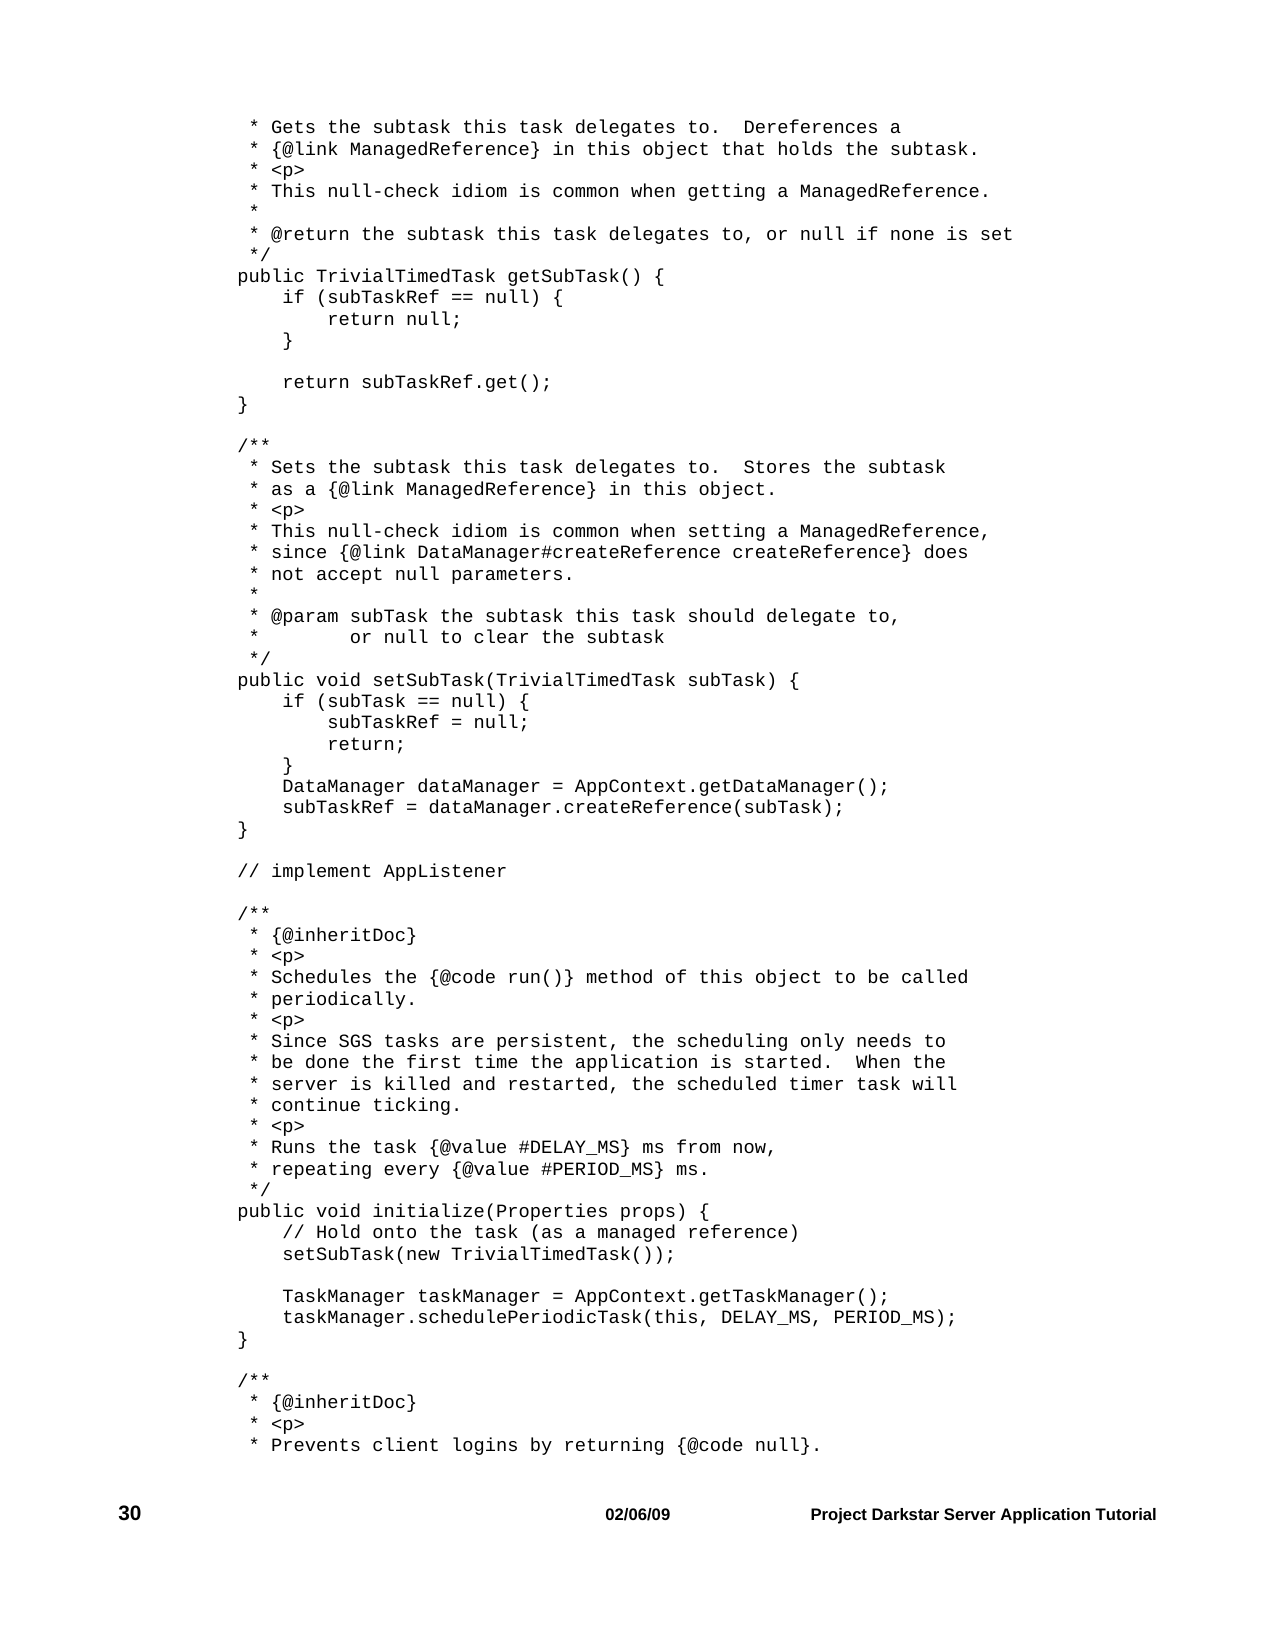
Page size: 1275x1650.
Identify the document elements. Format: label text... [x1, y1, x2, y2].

text return; [192, 734, 1098, 756]
text // Hold onto the task (as a managed reference) [192, 1223, 1098, 1244]
text } [192, 819, 1098, 841]
text } [192, 394, 1098, 416]
text * continue ticking. [192, 1096, 1098, 1117]
text * This null-check idiom is common when setting a ManagedReference, [192, 522, 1098, 543]
text * This null-check idiom is common when getting a ManagedReference. [192, 182, 1098, 203]
text } [192, 331, 1098, 352]
text taskManager.schedulePeriodicTask(this, DELAY_MS, PERIOD_MS); [192, 1308, 1098, 1329]
text if (subTask == null) { [192, 692, 1098, 713]
text * as a {@link ManagedReference} in this object. [192, 479, 1098, 501]
text subTaskRef = null; [192, 713, 1098, 734]
text DataManager dataManager = AppContext.getDataManager(); [192, 777, 1098, 798]
text public void initialize(Properties props) { [192, 1202, 1098, 1223]
text * [192, 203, 1098, 224]
text * Since SGS tasks are persistent, the scheduling only needs to [192, 1032, 1098, 1053]
text * <p> [192, 947, 1098, 968]
text /** [192, 1372, 1098, 1393]
text if (subTaskRef == null) { [192, 288, 1098, 309]
text subTaskRef = dataManager.createReference(subTask); [192, 798, 1098, 819]
text * periodically. [192, 989, 1098, 1011]
text * Sets the subtask this task delegates to. Stores the subtask [192, 458, 1098, 479]
text * {@link ManagedReference} in this object that holds the subtask. [192, 139, 1098, 161]
text setSubTask(new TrivialTimedTask()); [192, 1244, 1098, 1266]
text * [192, 586, 1098, 607]
text * Gets the subtask this task delegates to. Dereferences a [192, 118, 1098, 139]
text * Schedules the {@code run()} method of this object to be called [192, 968, 1098, 989]
text TaskManager taskManager = AppContext.getTaskManager(); [192, 1287, 1098, 1308]
text */ [192, 246, 1098, 267]
text * <p> [192, 161, 1098, 182]
text */ [192, 1181, 1098, 1202]
text } [192, 1329, 1098, 1351]
text * @param subTask the subtask this task should delegate to, [192, 607, 1098, 628]
text * <p> [192, 1414, 1098, 1436]
text // implement AppListener [192, 862, 1098, 883]
text * <p> [192, 1011, 1098, 1032]
text * @return the subtask this task delegates to, or null if none is set [192, 224, 1098, 246]
text } [192, 756, 1098, 777]
text * not accept null parameters. [192, 564, 1098, 586]
text * <p> [192, 1117, 1098, 1138]
text * be done the first time the application is started. When the [192, 1053, 1098, 1074]
text * server is killed and restarted, the scheduled timer task will [192, 1074, 1098, 1096]
text * Prevents client logins by returning {@code null}. [192, 1436, 1098, 1457]
text * or null to clear the subtask [192, 628, 1098, 649]
text * Runs the task {@value #DELAY_MS} ms from now, [192, 1138, 1098, 1159]
text return subTaskRef.get(); [192, 373, 1098, 394]
text return null; [192, 309, 1098, 331]
text /** [192, 904, 1098, 926]
text * <p> [192, 501, 1098, 522]
text * repeating every {@value #PERIOD_MS} ms. [192, 1159, 1098, 1181]
text public void setSubTask(TrivialTimedTask subTask) { [192, 671, 1098, 692]
text /** [192, 437, 1098, 458]
text public TrivialTimedTask getSubTask() { [192, 267, 1098, 288]
text * since {@link DataManager#createReference createReference} does [192, 543, 1098, 564]
text */ [192, 649, 1098, 671]
text * {@inheritDoc} [192, 926, 1098, 947]
text * {@inheritDoc} [192, 1393, 1098, 1414]
